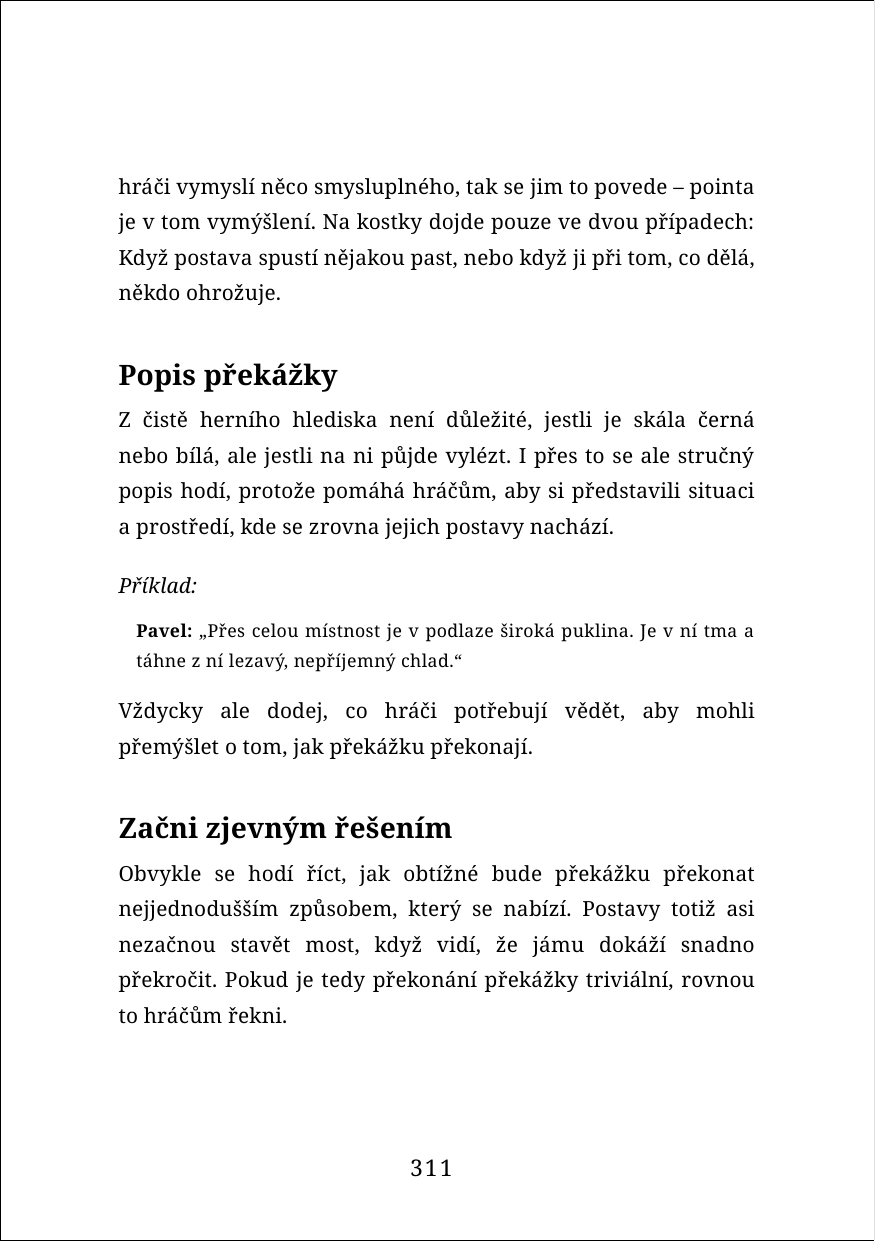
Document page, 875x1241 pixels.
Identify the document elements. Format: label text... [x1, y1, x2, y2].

subtitle Popis překážky [118, 355, 756, 393]
text Obvykle se hodí říct, jak obtížné bude překážku překonat nejjednodušším způsobem, který se nabízí. Postavy totiž asi nezačnou stavět most, když vidí, že jámu dokáží snadno překročit. Pokud je tedy překonání překážky triviální, rovnou to hráčům řekni. [118, 859, 756, 1029]
text hráči vymyslí něco smysluplného, tak se jim to povede – pointa je v tom vymýšlení. Na kostky dojde pouze ve dvou případech: Když postava spustí nějakou past, nebo když ji při tom, co dělá, někdo ohrožuje. [118, 172, 756, 307]
text Vždycky ale dodej, co hráči potřebují vědět, aby mohli přemýšlet o tom, jak překážku překonají. [118, 696, 756, 760]
text Příklad: [118, 571, 756, 599]
subtitle Začni zjevným řešením [118, 809, 756, 847]
text Pavel: „Přes celou místnost je v podlaze široká puklina. Je v ní tma a táhne z ní lezavý, nepříjemný chlad.“ [136, 618, 756, 673]
text Z čistě herního hlediska není důležité, jestli je skála černá nebo bílá, ale jestli na ni půjde vylézt. I přes to se ale stručný popis hodí, protože pomáhá hráčům, aby si představili situaci a prostředí, kde se zrovna jejich postavy nachází. [118, 405, 756, 540]
